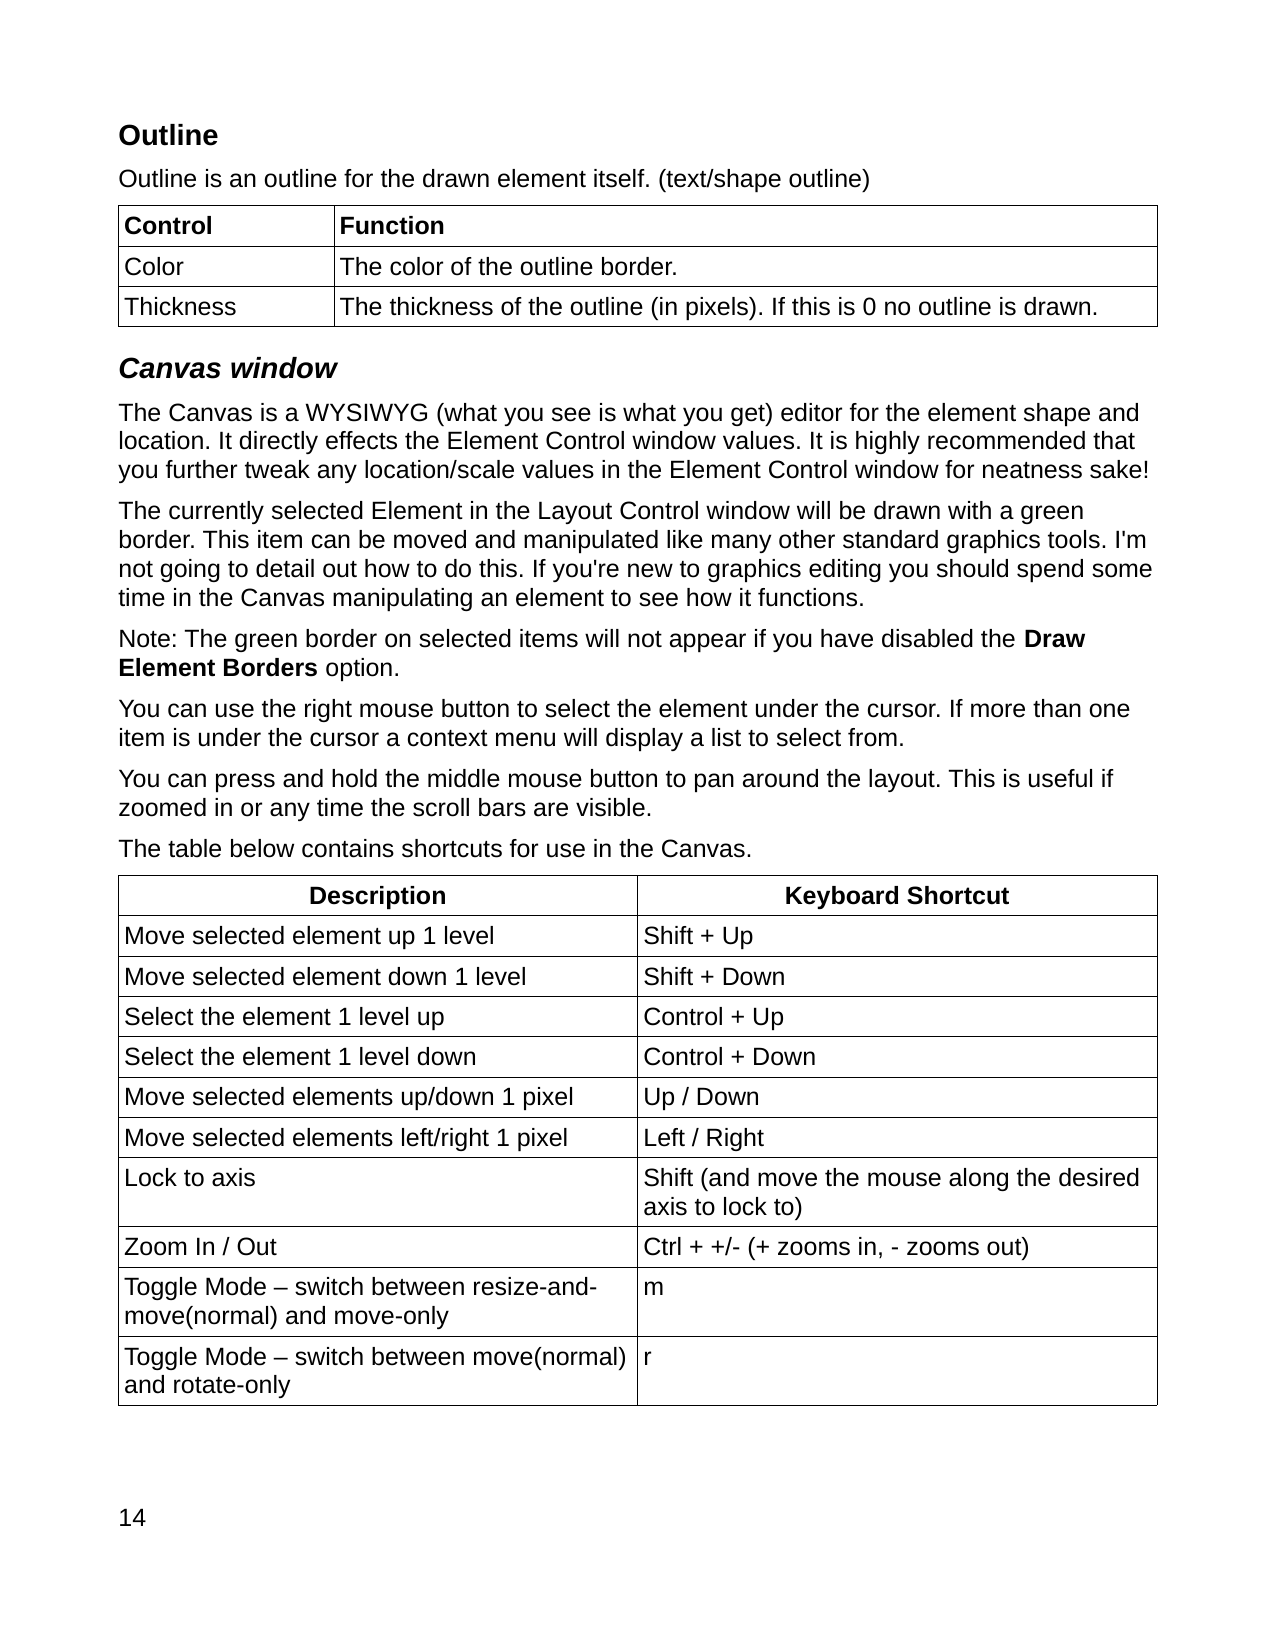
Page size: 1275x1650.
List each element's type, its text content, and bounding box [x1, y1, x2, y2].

table_cell Ctrl + +/- (+ zooms in, - zooms out) [638, 1227, 1157, 1267]
table_cell Thickness [119, 287, 334, 326]
subtitle Canvas window [118, 351, 1157, 385]
table_cell Toggle Mode – switch between resize-and-move(normal) and move-only [119, 1268, 637, 1336]
table_cell Lock to axis [119, 1158, 637, 1226]
table_cell Color [119, 247, 334, 286]
table_cell Control + Up [638, 997, 1157, 1036]
table_cell Toggle Mode – switch between move(normal) and rotate-only [119, 1337, 637, 1405]
table_cell Left / Right [638, 1118, 1157, 1157]
table_cell Zoom In / Out [119, 1227, 637, 1267]
table_cell Move selected elements up/down 1 pixel [119, 1078, 637, 1117]
text The Canvas is a WYSIWYG (what you see is what you get) editor for the element shape and location. It directly effects the Element Control window values. It is highly recommended that you further tweak any location/scale values in the Element Control window for neatness sake! [118, 397, 1157, 484]
table_cell Select the element 1 level down [119, 1037, 637, 1077]
table_cell r [638, 1337, 1157, 1405]
table_cell Select the element 1 level up [119, 997, 637, 1036]
table_cell m [638, 1268, 1157, 1336]
table_header Control [119, 206, 334, 246]
table_cell Up / Down [638, 1078, 1157, 1117]
table_cell Control + Down [638, 1037, 1157, 1077]
text Outline is an outline for the drawn element itself. (text/shape outline) [118, 164, 1157, 193]
table_cell Shift + Down [638, 957, 1157, 996]
text The table below contains shortcuts for use in the Canvas. [118, 834, 1157, 862]
table_cell Move selected elements left/right 1 pixel [119, 1118, 637, 1157]
text The currently selected Element in the Layout Control window will be drawn with a green border. This item can be moved and manipulated like many other standard graphics tools. I'm not going to detail out how to do this. If you're new to graphics editing you should spend some time in the Canvas manipulating an element to see how it functions. [118, 496, 1157, 611]
table_cell Shift + Up [638, 916, 1157, 956]
text Note: The green border on selected items will not appear if you have disabled the Draw Element Borders option. [118, 624, 1157, 681]
text You can use the right mouse button to select the element under the cursor. If more than one item is under the cursor a context menu will display a list to select from. [118, 694, 1157, 751]
table_cell Move selected element down 1 level [119, 957, 637, 996]
table_cell The color of the outline border. [335, 247, 1157, 286]
table_cell The thickness of the outline (in pixels). If this is 0 no outline is drawn. [335, 287, 1157, 326]
table_cell Move selected element up 1 level [119, 916, 637, 956]
table_header Description [119, 876, 637, 915]
table_header Keyboard Shortcut [638, 876, 1157, 915]
subtitle Outline [118, 118, 1157, 152]
table_header Function [335, 206, 1157, 246]
text You can press and hold the middle mouse button to pan around the layout. This is useful if zoomed in or any time the scroll bars are visible. [118, 764, 1157, 821]
table_cell Shift (and move the mouse along the desired axis to lock to) [638, 1158, 1157, 1226]
